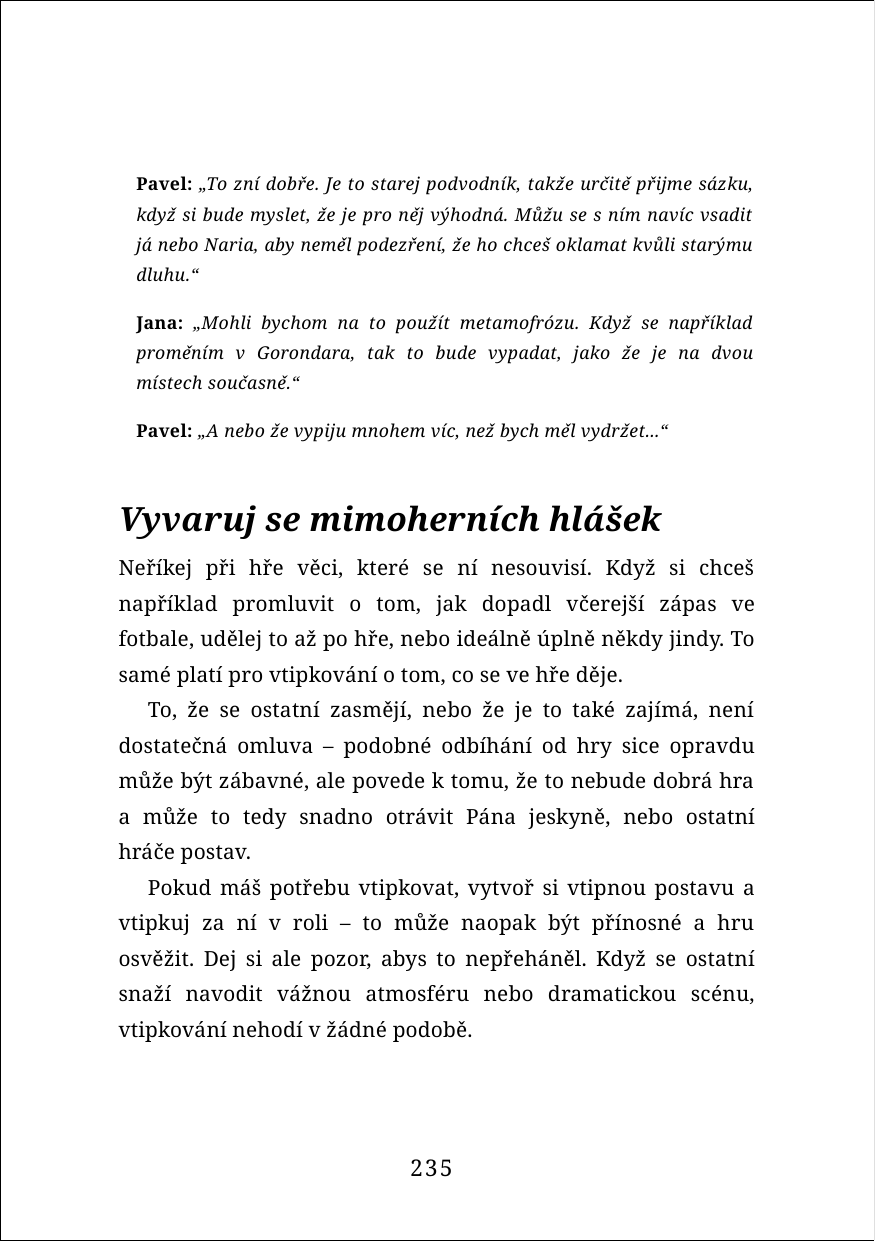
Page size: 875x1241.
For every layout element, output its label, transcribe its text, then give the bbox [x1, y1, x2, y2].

text Jana: „Mohli bychom na to použít metamofrózu. Když se například proměním v Gorondara, tak to bude vypadat, jako že je na dvou místech současně.“ [136, 310, 756, 395]
text Pavel: „A nebo že vypiju mnohem víc, než bych měl vydržet...“ [136, 419, 756, 443]
subtitle Vyvaruj se mimoherních hlášek [118, 496, 756, 542]
text Neříkej při hře věci, které se ní nesouvisí. Když si chceš například promluvit o tom, jak dopadl včerejší zápas ve fotbale, udělej to až po hře, nebo ideálně úplně někdy jindy. To samé platí pro vtipkování o tom, co se ve hře děje. To, že se ostatní zasmějí, nebo že je to také zajímá, není dostatečná omluva – podobné odbíhání od hry sice opravdu může být zábavné, ale povede k tomu, že to nebude dobrá hra a může to tedy snadno otrávit Pána jeskyně, nebo ostatní hráče postav. Pokud máš potřebu vtipkovat, vytvoř si vtipnou postavu a vtipkuj za ní v roli – to může naopak být přínosné a hru osvěžit. Dej si ale pozor, abys to nepřeháněl. Když se ostatní snaží navodit vážnou atmosféru nebo dramatickou scénu, vtipkování nehodí v žádné podobě. [118, 553, 756, 1043]
text Pavel: „To zní dobře. Je to starej podvodník, takže určitě přijme sázku, když si bude myslet, že je pro něj výhodná. Můžu se s ním navíc vsadit já nebo Naria, aby neměl podezření, že ho chceš oklamat kvůli starýmu dluhu.“ [136, 172, 756, 287]
